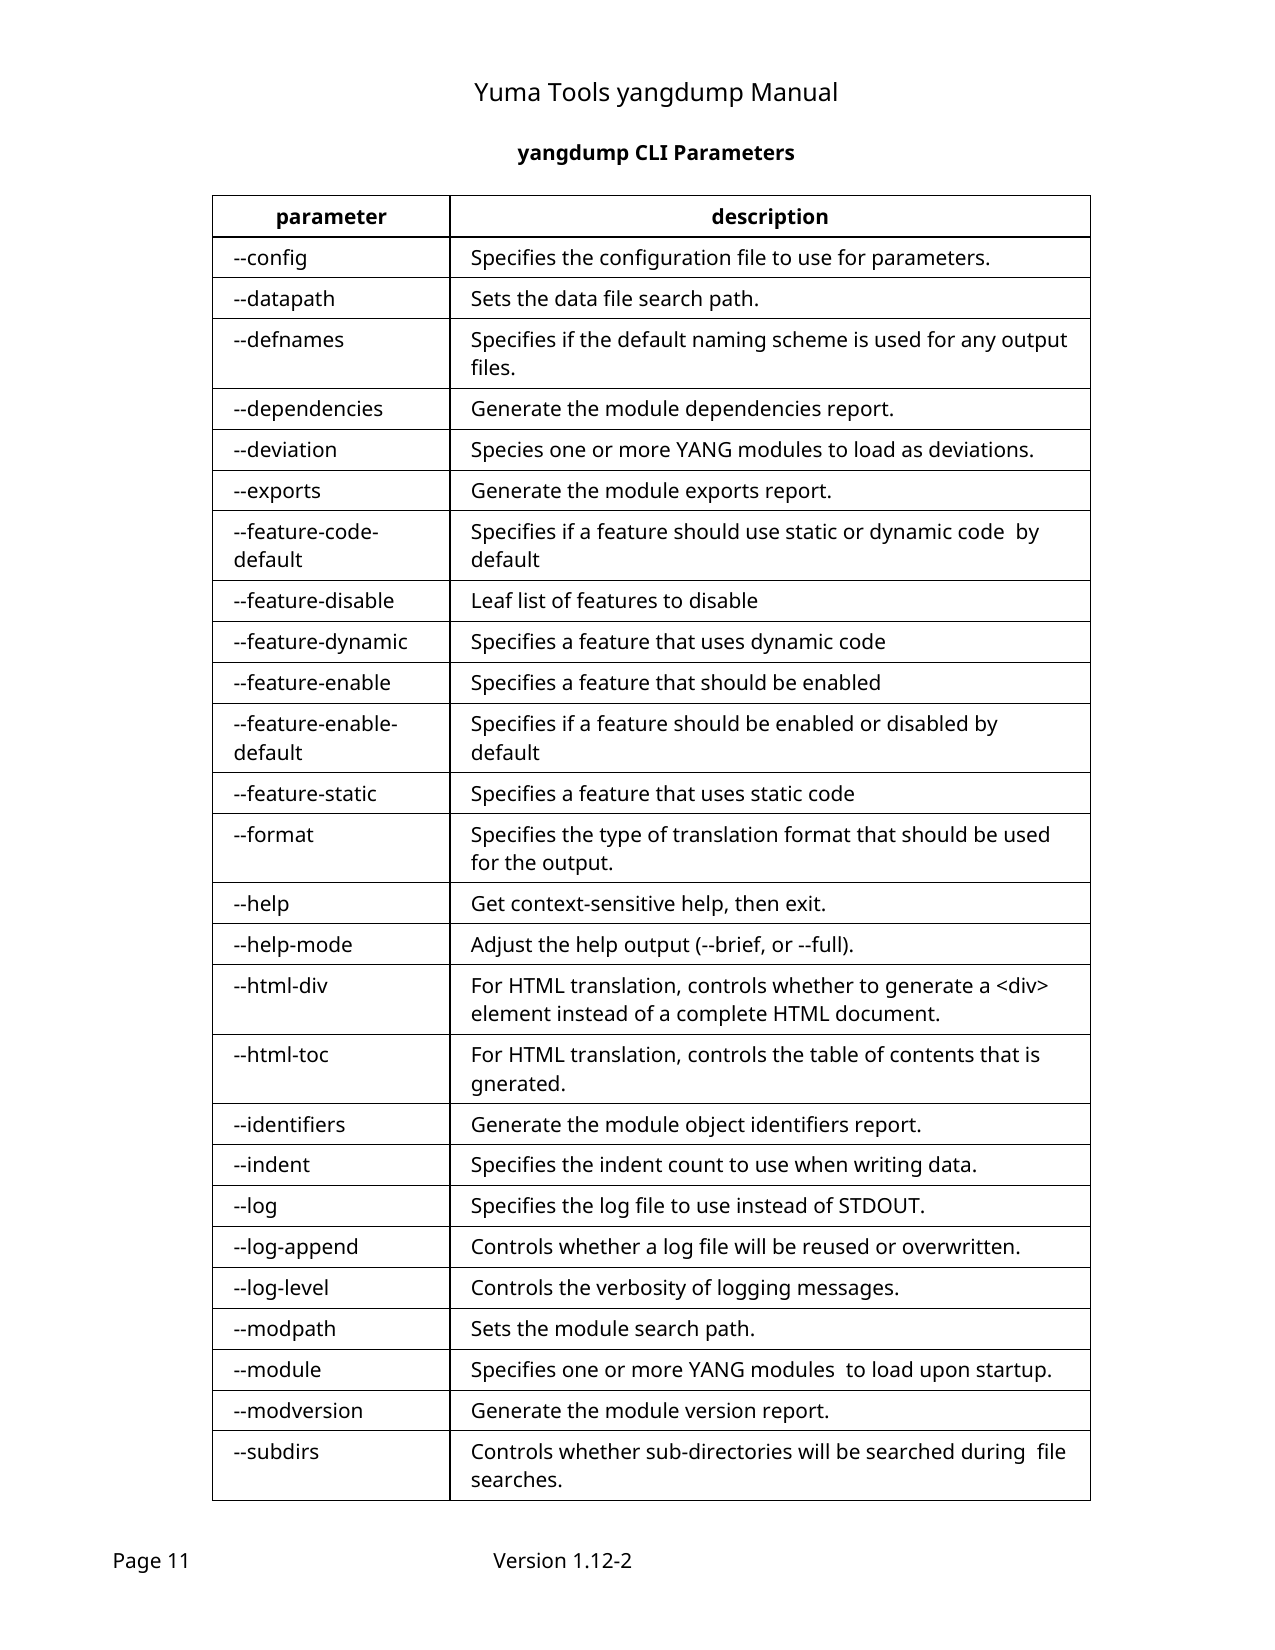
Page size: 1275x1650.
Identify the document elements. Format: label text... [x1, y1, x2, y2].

table_cell Specifies the type of translation format that should be used for the output. [451, 814, 1090, 882]
table_cell --feature-dynamic [213, 622, 449, 662]
table_header parameter [213, 196, 449, 236]
table_header description [451, 196, 1090, 236]
table_cell Generate the module version report. [451, 1391, 1090, 1430]
table_cell --identifiers [213, 1104, 449, 1144]
table_cell --html-toc [213, 1035, 449, 1103]
table_cell --modversion [213, 1391, 449, 1430]
table_cell --subdirs [213, 1431, 449, 1500]
table_cell Species one or more YANG modules to load as deviations. [451, 430, 1090, 469]
table_cell Get context-sensitive help, then exit. [451, 883, 1090, 923]
table_cell Specifies the indent count to use when writing data. [451, 1145, 1090, 1185]
table_cell --format [213, 814, 449, 882]
table_cell --help [213, 883, 449, 923]
table_cell Generate the module object identifiers report. [451, 1104, 1090, 1144]
table_cell Leaf list of features to disable [451, 581, 1090, 621]
table_cell Specifies a feature that uses static code [451, 773, 1090, 813]
table_cell --feature-disable [213, 581, 449, 621]
table_cell For HTML translation, controls whether to generate a <div> element instead of a complete HTML document. [451, 965, 1090, 1033]
table_cell Generate the module dependencies report. [451, 389, 1090, 428]
table_cell --log-append [213, 1227, 449, 1267]
table_cell --config [213, 238, 449, 277]
table_cell --module [213, 1350, 449, 1389]
table_cell Specifies one or more YANG modules to load upon startup. [451, 1350, 1090, 1389]
table_cell --deviation [213, 430, 449, 469]
table_cell --log [213, 1186, 449, 1226]
table_cell Sets the module search path. [451, 1309, 1090, 1348]
table_cell For HTML translation, controls the table of contents that is gnerated. [451, 1035, 1090, 1103]
table_cell --feature-code-default [213, 511, 449, 580]
subtitle yangdump CLI Parameters [127, 138, 1185, 167]
table_cell --help-mode [213, 924, 449, 964]
table_cell --log-level [213, 1268, 449, 1308]
table_cell --dependencies [213, 389, 449, 428]
table_cell Specifies if a feature should be enabled or disabled by default [451, 704, 1090, 772]
table_cell --feature-static [213, 773, 449, 813]
table_cell Controls the verbosity of logging messages. [451, 1268, 1090, 1308]
table_cell Generate the module exports report. [451, 471, 1090, 510]
table_cell Sets the data file search path. [451, 278, 1090, 318]
table_cell Specifies if a feature should use static or dynamic code by default [451, 511, 1090, 580]
table_cell --exports [213, 471, 449, 510]
table_cell Specifies a feature that uses dynamic code [451, 622, 1090, 662]
table_cell --indent [213, 1145, 449, 1185]
table_cell --modpath [213, 1309, 449, 1348]
table_cell --feature-enable-default [213, 704, 449, 772]
table_cell Specifies if the default naming scheme is used for any output files. [451, 319, 1090, 388]
table_cell Specifies the log file to use instead of STDOUT. [451, 1186, 1090, 1226]
table_cell --datapath [213, 278, 449, 318]
table_cell Specifies the configuration file to use for parameters. [451, 238, 1090, 277]
table_cell Specifies a feature that should be enabled [451, 663, 1090, 703]
table_cell Controls whether a log file will be reused or overwritten. [451, 1227, 1090, 1267]
table_cell Controls whether sub-directories will be searched during file searches. [451, 1431, 1090, 1500]
table_cell --html-div [213, 965, 449, 1033]
table_cell --feature-enable [213, 663, 449, 703]
table_cell Adjust the help output (--brief, or --full). [451, 924, 1090, 964]
table_cell --defnames [213, 319, 449, 388]
